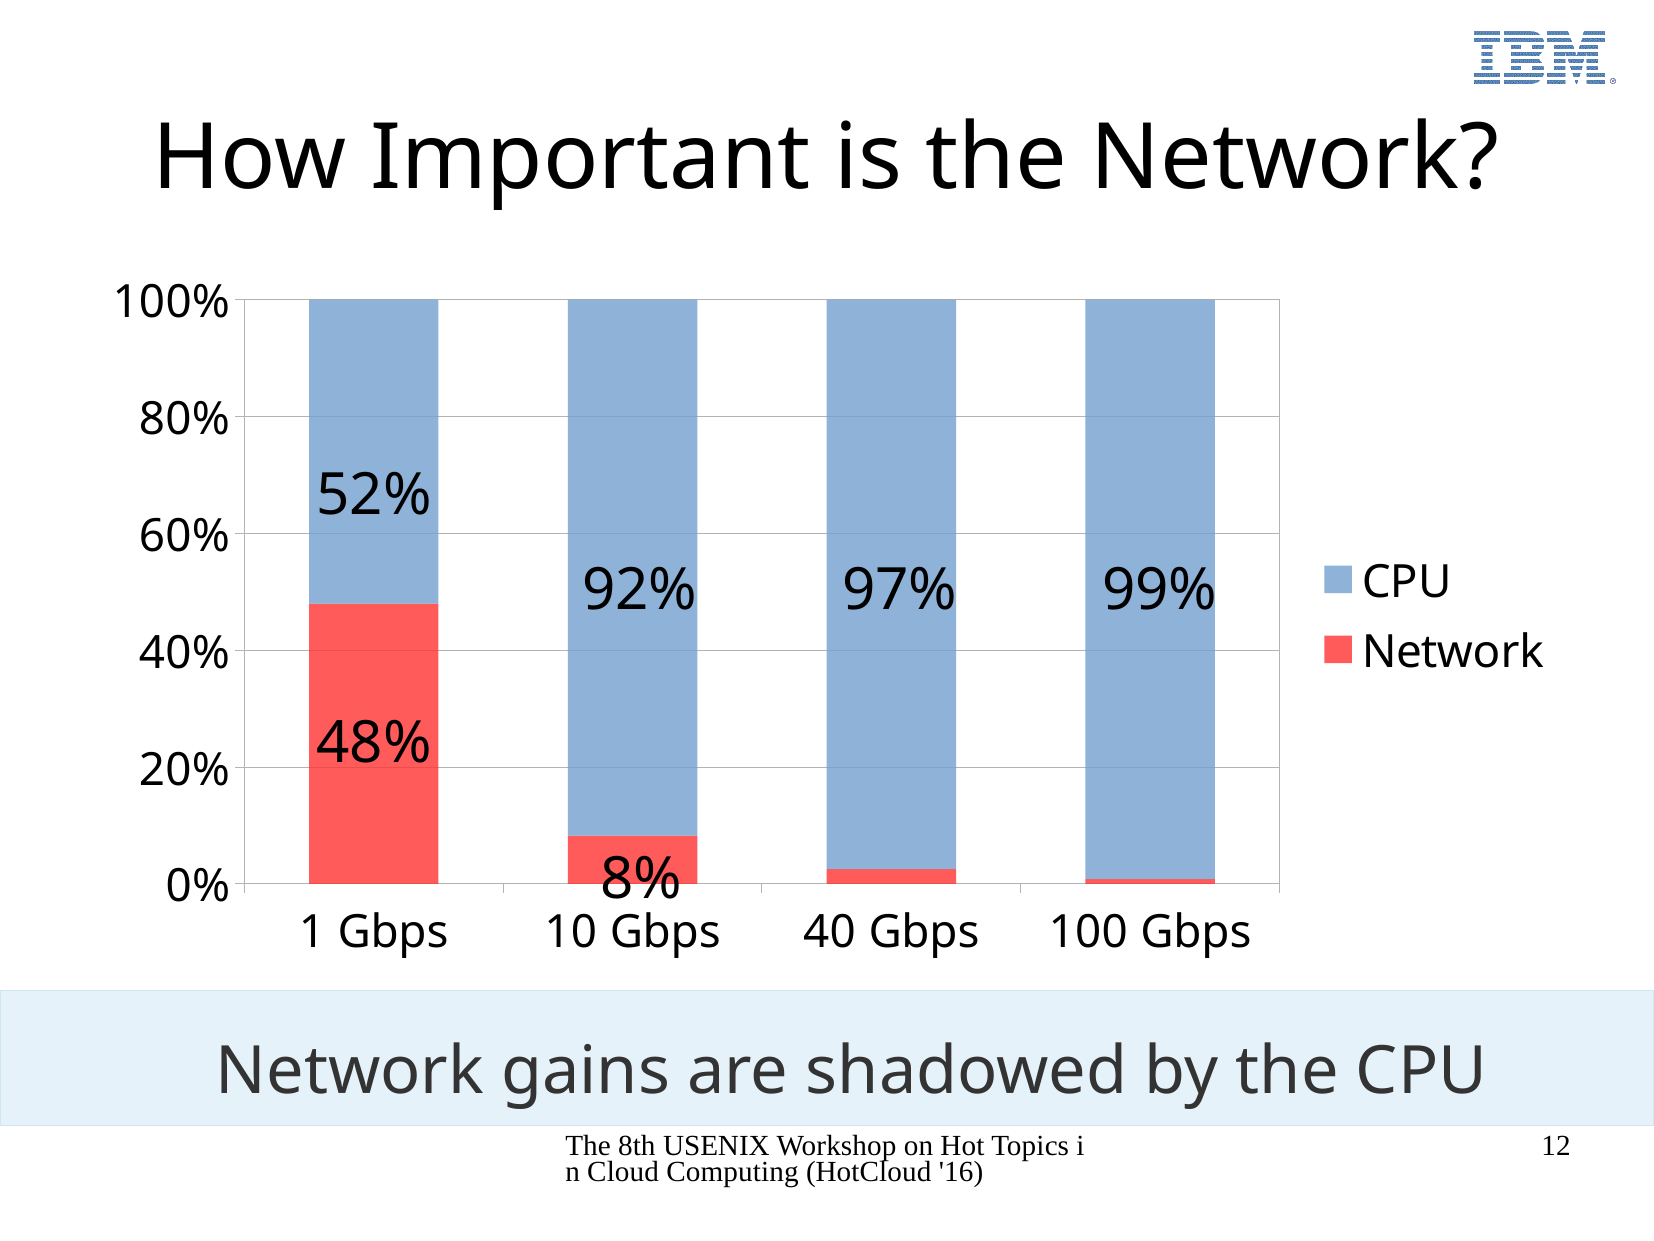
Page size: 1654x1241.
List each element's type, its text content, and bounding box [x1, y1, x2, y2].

title How Important is the Network? [82, 49, 1571, 254]
text_box 97% [827, 539, 975, 621]
text_box 99% [1087, 539, 1234, 621]
text_box Gains from the networks are shadowed by the high CPU footprint [0, 1126, 1654, 1219]
text_box 48% [301, 693, 449, 774]
text_box 92% [567, 539, 715, 621]
text_box Network gains are shadowed by the CPU [200, 1014, 1453, 1105]
picture [1440, 0, 1654, 127]
text_box 52% [301, 445, 449, 526]
text_box 8% [585, 829, 700, 910]
chart [82, 254, 1571, 974]
text_box [0, 990, 1654, 1126]
